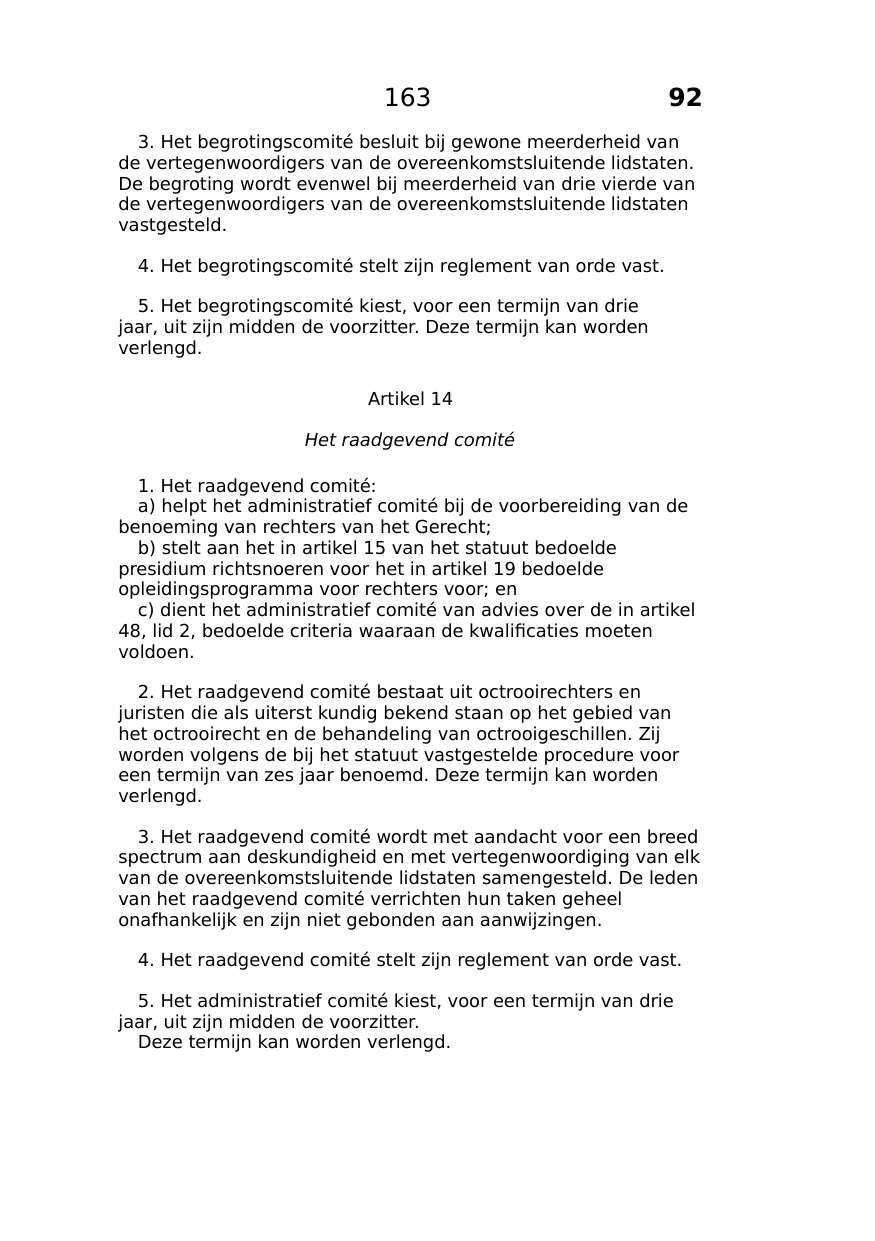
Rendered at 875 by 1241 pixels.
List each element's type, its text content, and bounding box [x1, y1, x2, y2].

subtitle Artikel 14 Het raadgevend comité [118, 388, 703, 451]
text 4. Het raadgevend comité stelt zijn reglement van orde vast. [118, 950, 703, 971]
text 3. Het raadgevend comité wordt met aandacht voor een breed spectrum aan deskundigheid en met vertegenwoordiging van elk van de overeenkomstsluitende lidstaten samengesteld. De leden van het raadgevend comité verrichten hun taken geheel onafhankelijk en zijn niet gebonden aan aanwijzingen. [118, 827, 703, 930]
text a) helpt het administratief comité bij de voorbereiding van de benoeming van rechters van het Gerecht; [118, 496, 703, 538]
text 2. Het raadgevend comité bestaat uit octrooirechters en juristen die als uiterst kundig bekend staan op het gebied van het octrooirecht en de behandeling van octrooigeschillen. Zij worden volgens de bij het statuut vastgestelde procedure voor een termijn van zes jaar benoemd. Deze termijn kan worden verlengd. [118, 682, 703, 807]
text Deze termijn kan worden verlengd. [118, 1032, 703, 1053]
text 5. Het begrotingscomité kiest‚ voor een termijn van drie jaar‚ uit zijn midden de voorzitter. Deze termijn kan worden verlengd. [118, 296, 703, 358]
text b) stelt aan het in artikel 15 van het statuut bedoelde presidium richtsnoeren voor het in artikel 19 bedoelde opleidingsprogramma voor rechters voor; en [118, 538, 703, 600]
text 4. Het begrotingscomité stelt zijn reglement van orde vast. [118, 256, 703, 276]
text 1. Het raadgevend comité: [118, 476, 703, 496]
text 3. Het begrotingscomité besluit bij gewone meerderheid van de vertegenwoordigers van de overeenkomstsluitende lidstaten. De begroting wordt evenwel bij meerderheid van drie vierde van de vertegenwoordigers van de overeenkomstsluitende lidstaten vastgesteld. [118, 132, 703, 236]
text c) dient het administratief comité van advies over de in artikel 48, lid 2, bedoelde criteria waaraan de kwalificaties moeten voldoen. [118, 600, 703, 662]
text 5. Het administratief comité kiest‚ voor een termijn van drie jaar‚ uit zijn midden de voorzitter. [118, 991, 703, 1032]
